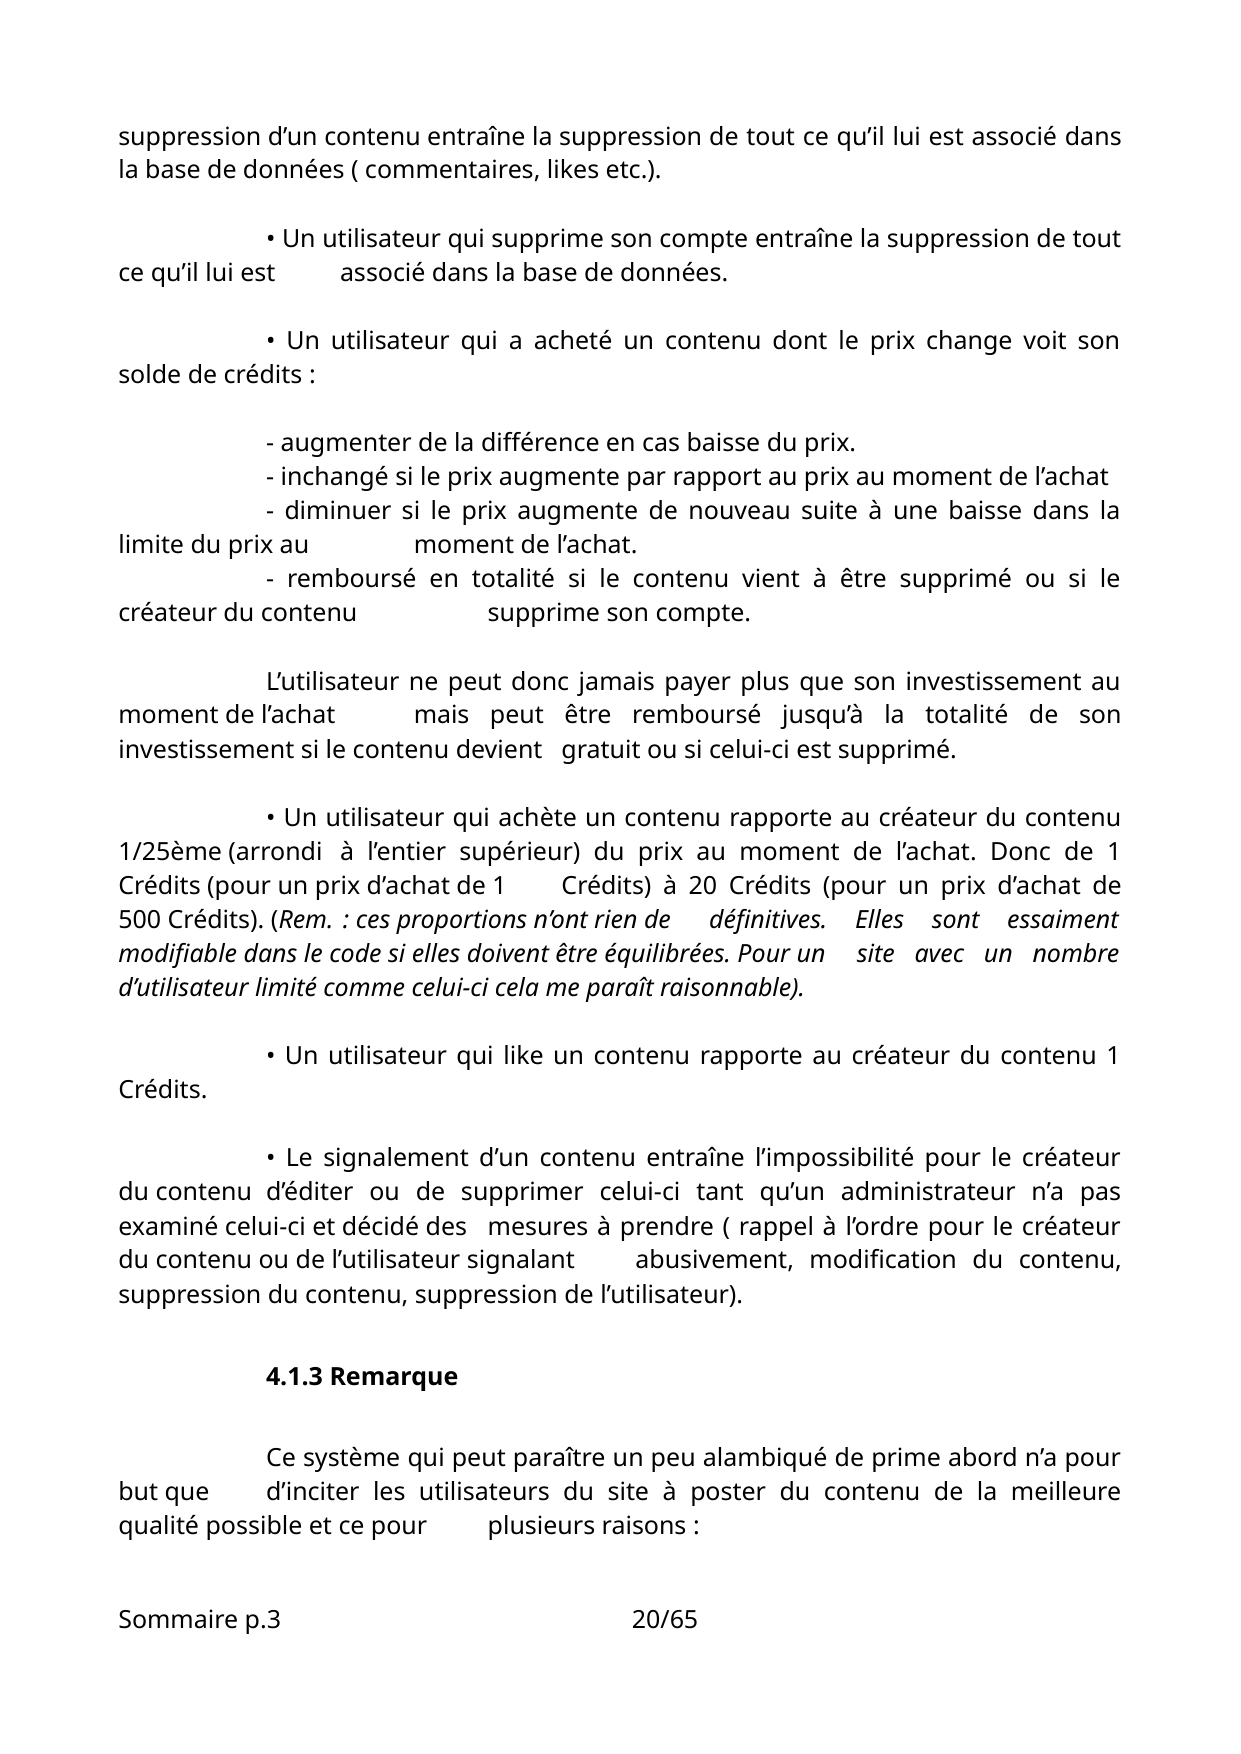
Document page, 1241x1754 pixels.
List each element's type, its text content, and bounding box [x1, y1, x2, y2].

text Ce système qui peut paraître un peu alambiqué de prime abord n’a pour but que d’inciter les utilisateurs du site à poster du contenu de la meilleure qualité possible et ce pour plusieurs raisons : [118, 1439, 1122, 1542]
text - inchangé si le prix augmente par rapport au prix au moment de l’achat [118, 459, 1122, 493]
text - augmenter de la différence en cas baisse du prix. [118, 425, 1122, 459]
text • Un utilisateur qui supprime son compte entraîne la suppression de tout ce qu’il lui est associé dans la base de données. [118, 220, 1122, 288]
text suppression d’un contenu entraîne la suppression de tout ce qu’il lui est associé dans la base de données ( commentaires, likes etc.). [118, 118, 1122, 186]
text • Le signalement d’un contenu entraîne l’impossibilité pour le créateur du contenu d’éditer ou de supprimer celui-ci tant qu’un administrateur n’a pas examiné celui-ci et décidé des mesures à prendre ( rappel à l’ordre pour le créateur du contenu ou de l’utilisateur signalant abusivement, modification du contenu, suppression du contenu, suppression de l’utilisateur). [118, 1140, 1122, 1310]
text L’utilisateur ne peut donc jamais payer plus que son investissement au moment de l’achat mais peut être remboursé jusqu’à la totalité de son investissement si le contenu devient gratuit ou si celui-ci est supprimé. [118, 663, 1122, 765]
text • Un utilisateur qui like un contenu rapporte au créateur du contenu 1 Crédits. [118, 1038, 1122, 1106]
text • Un utilisateur qui a acheté un contenu dont le prix change voit son solde de crédits : [118, 322, 1122, 391]
text • Un utilisateur qui achète un contenu rapporte au créateur du contenu 1/25ème (arrondi à l’entier supérieur) du prix au moment de l’achat. Donc de 1 Crédits (pour un prix d’achat de 1 Crédits) à 20 Crédits (pour un prix d’achat de 500 Crédits). (Rem. : ces proportions n’ont rien de définitives. Elles sont essaiment modifiable dans le code si elles doivent être équilibrées. Pour un site avec un nombre d’utilisateur limité comme celui-ci cela me paraît raisonnable). [118, 799, 1122, 1004]
subtitle 4.1.3 Remarque [118, 1359, 1122, 1393]
text - remboursé en totalité si le contenu vient à être supprimé ou si le créateur du contenu supprime son compte. [118, 561, 1122, 629]
text - diminuer si le prix augmente de nouveau suite à une baisse dans la limite du prix au moment de l’achat. [118, 493, 1122, 561]
